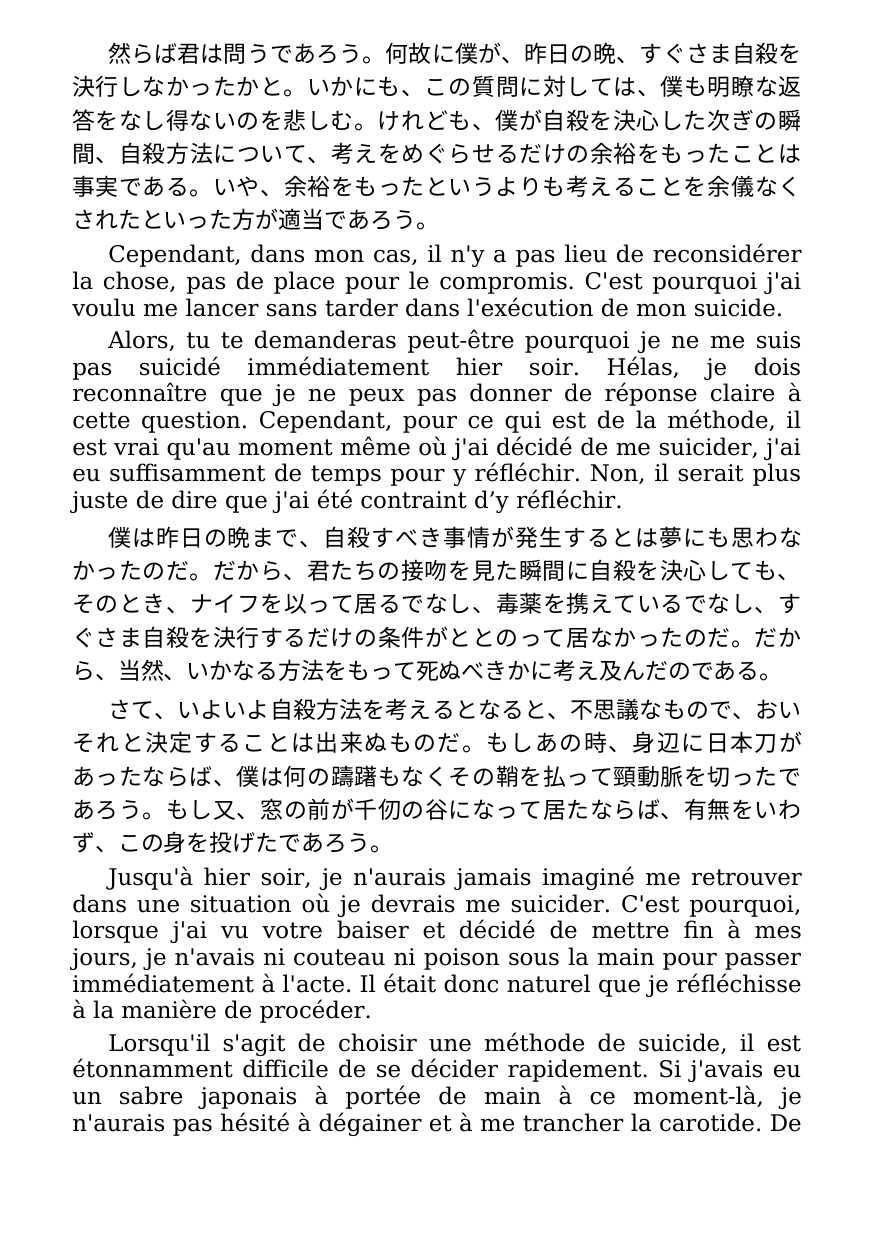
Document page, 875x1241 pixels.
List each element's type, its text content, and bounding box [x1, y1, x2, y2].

text 僕は昨日の晩まで、自殺すべき事情が発生するとは夢にも思わなかったのだ。だから、君たちの接吻を見た瞬間に自殺を決心しても、そのとき、ナイフを以って居るでなし、毒薬を携えているでなし、すぐさま自殺を決行するだけの条件がととのって居なかったのだ。だから、当然、いかなる方法をもって死ぬべきかに考え及んだのである。 [72, 520, 802, 686]
text Alors, tu te demanderas peut-être pourquoi je ne me suis pas suicidé immédiatement hier soir. Hélas, je dois reconnaître que je ne peux pas donner de réponse claire à cette question. Cependant, pour ce qui est de la méthode, il est vrai qu'au moment même où j'ai décidé de me suicider, j'ai eu suffisamment de temps pour y réfléchir. Non, il serait plus juste de dire que j'ai été contraint d’y réfléchir. [72, 327, 802, 514]
text Cependant, dans mon cas, il n'y a pas lieu de reconsidérer la chose, pas de place pour le compromis. C'est pourquoi j'ai voulu me lancer sans tarder dans l'exécution de mon suicide. [72, 241, 802, 321]
text さて、いよいよ自殺方法を考えるとなると、不思議なもので、おいそれと決定することは出来ぬものだ。もしあの時、身辺に日本刀があったならば、僕は何の躊躇もなくその鞘を払って頸動脈を切ったであろう。もし又、窓の前が千仞の谷になって居たならば、有無をいわず、この身を投げたであろう。 [72, 692, 802, 858]
text 然らば君は問うであろう。何故に僕が、昨日の晩、すぐさま自殺を決行しなかったかと。いかにも、この質問に対しては、僕も明瞭な返答をなし得ないのを悲しむ。けれども、僕が自殺を決心した次ぎの瞬間、自殺方法について、考えをめぐらせるだけの余裕をもったことは事実である。いや、余裕をもったというよりも考えることを余儀なくされたといった方が適当であろう。 [72, 36, 802, 235]
text Jusqu'à hier soir, je n'aurais jamais imaginé me retrouver dans une situation où je devrais me suicider. C'est pourquoi, lorsque j'ai vu votre baiser et décidé de mettre fin à mes jours, je n'avais ni couteau ni poison sous la main pour passer immédiatement à l'acte. Il était donc naturel que je réfléchisse à la manière de procéder. [72, 864, 802, 1024]
text Lorsqu'il s'agit de choisir une méthode de suicide, il est étonnamment difficile de se décider rapidement. Si j'avais eu un sabre japonais à portée de main à ce moment-là, je n'aurais pas hésité à dégainer et à me trancher la carotide. De [72, 1030, 802, 1137]
